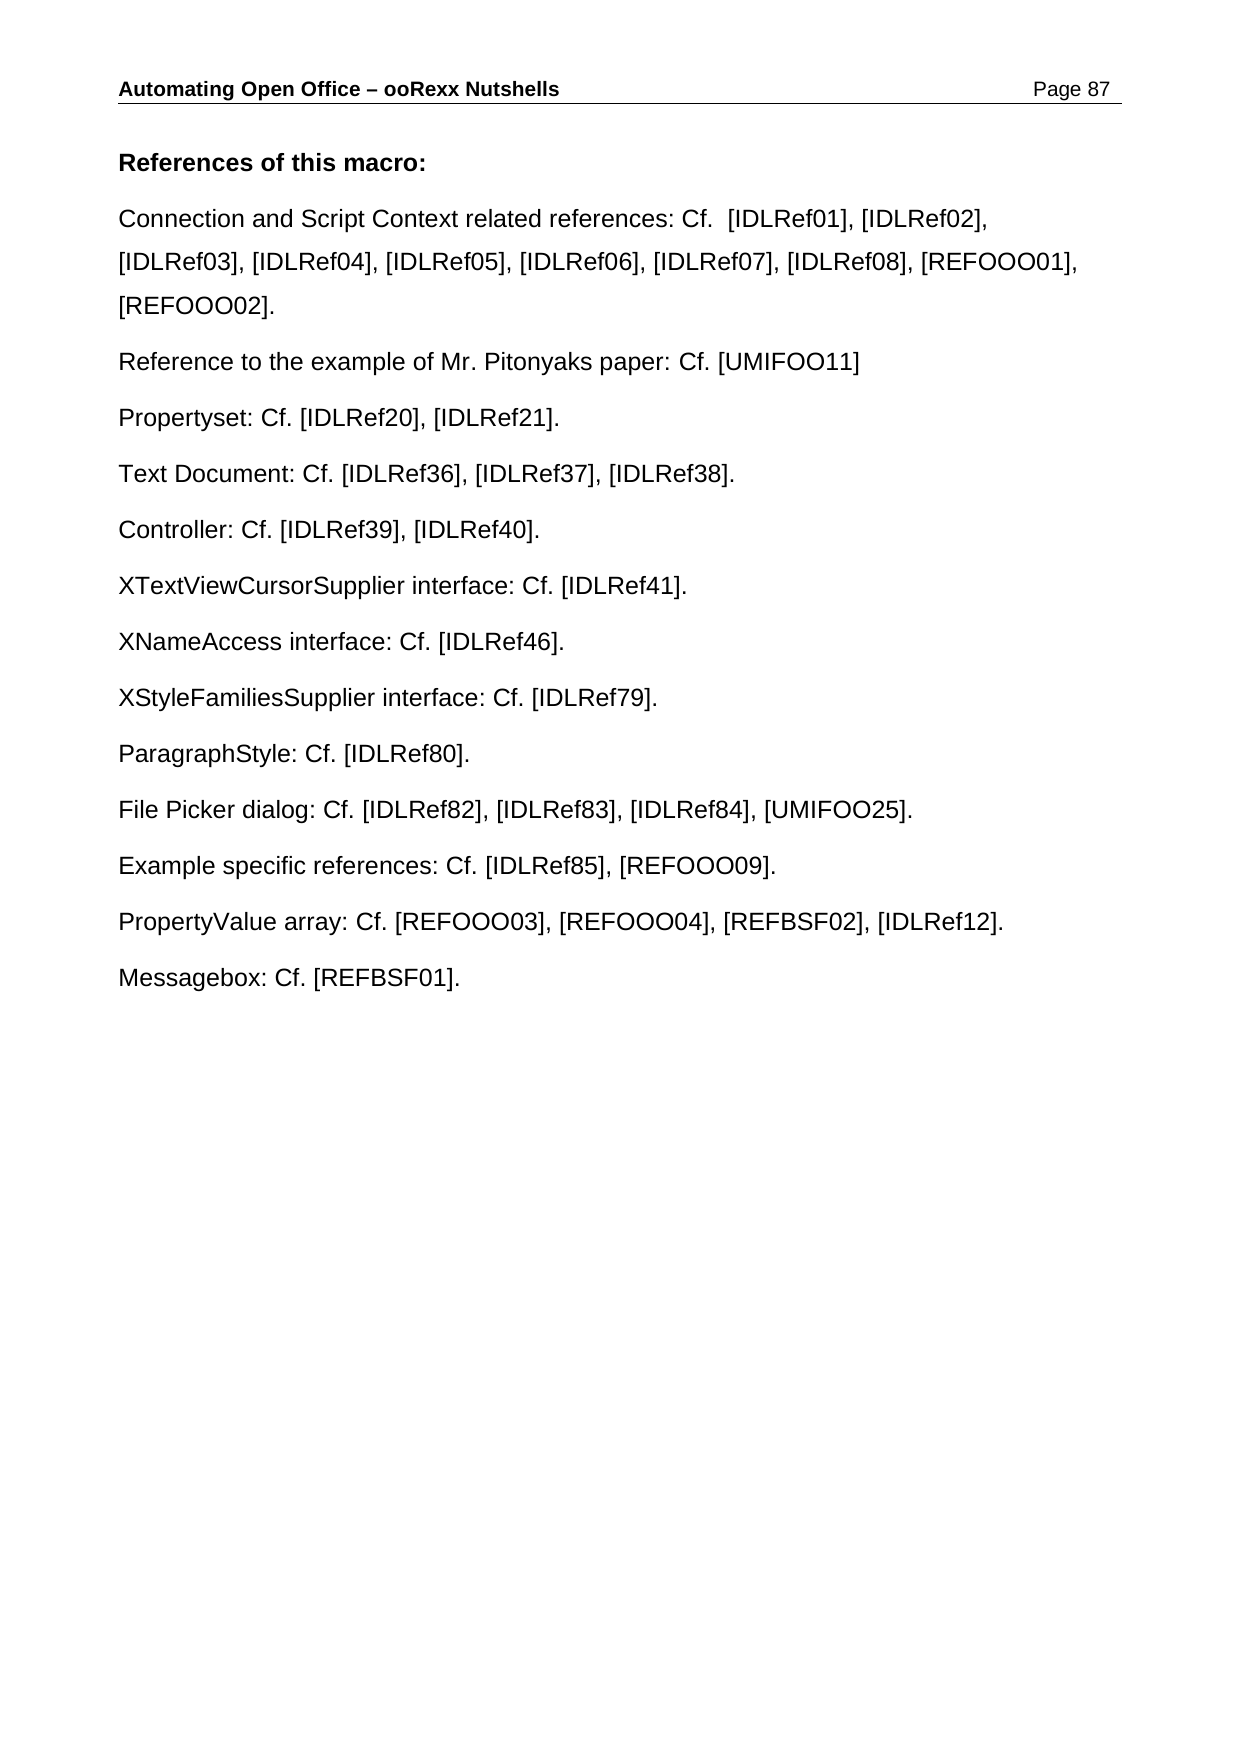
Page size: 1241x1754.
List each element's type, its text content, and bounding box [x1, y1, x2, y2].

text XStyleFamiliesSupplier interface: Cf. [IDLRef79]. [118, 683, 1122, 712]
text Controller: Cf. [IDLRef39], [IDLRef40]. [118, 515, 1122, 544]
text Propertyset: Cf. [IDLRef20], [IDLRef21]. [118, 403, 1122, 432]
text PropertyValue array: Cf. [REFOOO03], [REFOOO04], [REFBSF02], [IDLRef12]. [118, 907, 1122, 936]
text ParagraphStyle: Cf. [IDLRef80]. [118, 739, 1122, 768]
text Connection and Script Context related references: Cf. [IDLRef01], [IDLRef02], [IDLRef03], [IDLRef04], [IDLRef05], [IDLRef06], [IDLRef07], [IDLRef08], [REFOOO01], [REFOOO02]. [118, 204, 1122, 320]
text Messagebox: Cf. [REFBSF01]. [118, 963, 1122, 992]
text File Picker dialog: Cf. [IDLRef82], [IDLRef83], [IDLRef84], [UMIFOO25]. [118, 795, 1122, 824]
text References of this macro: [118, 148, 1122, 177]
text XTextViewCursorSupplier interface: Cf. [IDLRef41]. [118, 571, 1122, 600]
text Reference to the example of Mr. Pitonyaks paper: Cf. [UMIFOO11] [118, 347, 1122, 376]
text XNameAccess interface: Cf. [IDLRef46]. [118, 627, 1122, 656]
text Text Document: Cf. [IDLRef36], [IDLRef37], [IDLRef38]. [118, 459, 1122, 488]
text Example specific references: Cf. [IDLRef85], [REFOOO09]. [118, 851, 1122, 880]
